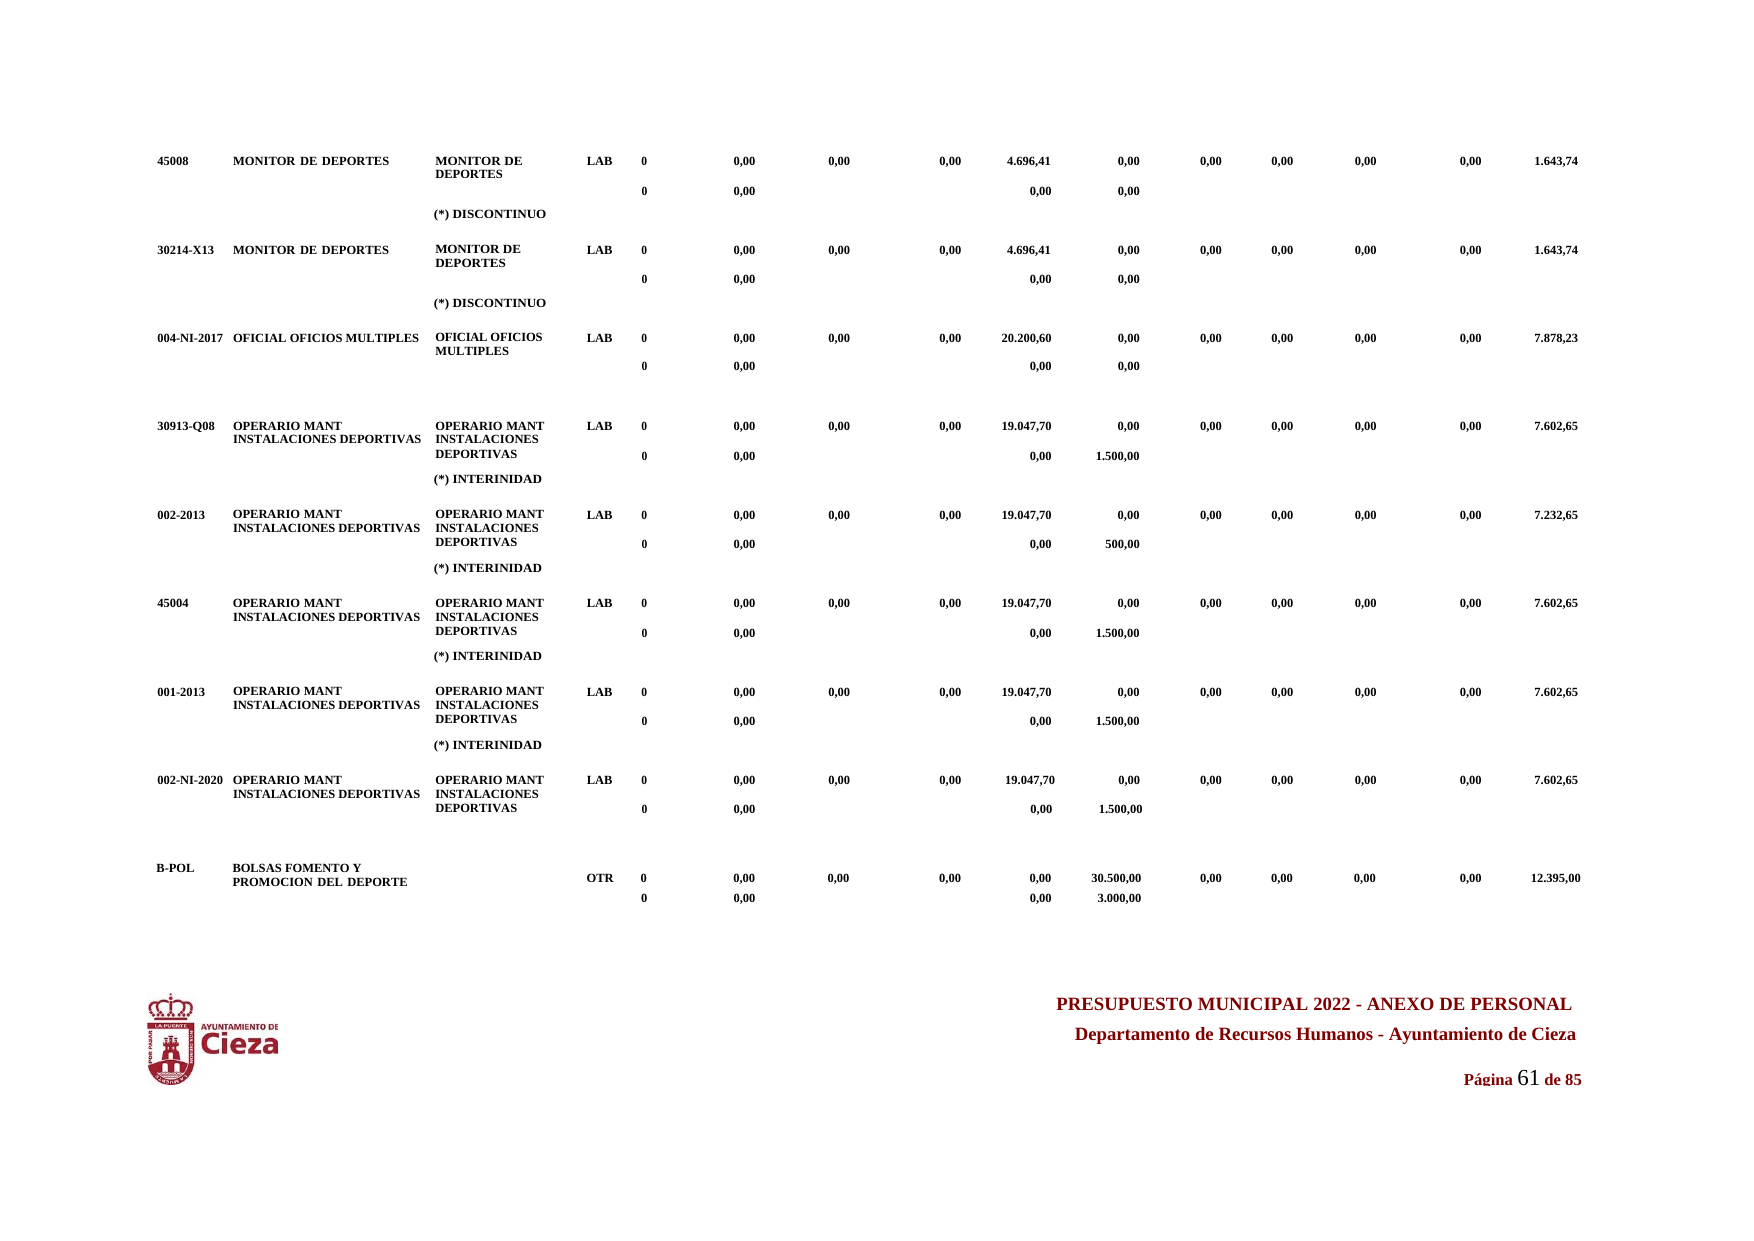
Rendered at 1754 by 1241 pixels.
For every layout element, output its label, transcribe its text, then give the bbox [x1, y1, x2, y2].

table_cell [227, 734, 428, 763]
table_header OPERARIO MANT INSTALACIONES [428, 420, 566, 448]
table_cell [1085, 292, 1171, 321]
table_cell 45004 [154, 586, 227, 645]
table_cell [1419, 361, 1510, 375]
table_cell [1246, 469, 1323, 498]
table_cell [1171, 184, 1247, 203]
table_cell 0,00 [1419, 321, 1510, 361]
table_cell [626, 469, 690, 498]
table_cell [1419, 184, 1510, 203]
table_cell 0,00 [1170, 763, 1246, 818]
table_cell [1075, 557, 1169, 586]
table_header LAB [566, 420, 626, 448]
table_cell OPERARIO MANT INSTALACIONES DEPORTIVAS [428, 586, 566, 645]
table_cell 0,00 [1323, 675, 1417, 734]
text B-POL BOLSAS FOMENTO Y [156, 861, 414, 876]
table_cell [1418, 734, 1508, 763]
table_header 0,00 [1085, 155, 1171, 183]
table_cell OPERARIO MANT INSTALACIONES DEPORTIVAS [428, 675, 566, 734]
table_cell [1075, 469, 1169, 498]
table_cell 7.878,23 [1510, 321, 1582, 361]
table_cell OPERARIO MANT INSTALACIONES DEPORTIVAS [227, 675, 428, 734]
table_cell 0,00 0,00 [690, 498, 791, 557]
table_cell [1419, 272, 1510, 292]
table_cell 7.602,65 [1508, 586, 1580, 645]
table_header 0,00 [690, 420, 791, 448]
table_cell 0,00 500,00 [1075, 498, 1169, 557]
table_cell [983, 734, 1074, 763]
table_cell [154, 361, 227, 375]
table_header 0,00 [791, 420, 894, 448]
table_cell 0,00 [1085, 184, 1171, 203]
table_cell 30214-X13 [154, 233, 227, 272]
table_header 0,00 [1324, 155, 1419, 183]
table_cell 0,00 [791, 498, 894, 557]
table_cell [1246, 734, 1323, 763]
table_cell 0,00 [894, 675, 982, 734]
table_cell [154, 469, 227, 498]
table_cell 004-NI-2017 [154, 321, 227, 361]
table_cell LAB [566, 763, 626, 818]
table_cell [1418, 469, 1508, 498]
table_cell [1085, 203, 1171, 233]
table_header 0 [626, 155, 691, 183]
table_cell 0,00 0,00 [690, 675, 791, 734]
table_cell 0,00 [791, 586, 894, 645]
table_cell [895, 292, 983, 321]
table_header 0,00 [1419, 155, 1510, 183]
table_cell (*) INTERINIDAD [428, 734, 566, 763]
table_cell 002-NI-2020 [154, 763, 227, 818]
table_cell 0,00 [1418, 586, 1508, 645]
table_cell [1075, 734, 1169, 763]
table_header 0,00 [1246, 420, 1323, 448]
table_cell [626, 734, 690, 763]
table_cell [426, 361, 566, 375]
table_cell [983, 292, 1085, 321]
table_cell [1323, 448, 1417, 468]
table_cell 0,00 [1418, 763, 1508, 818]
table_cell 0,00 [1323, 498, 1417, 557]
table_cell [1246, 557, 1323, 586]
table_cell [566, 272, 626, 292]
table_cell 0,00 [1170, 498, 1246, 557]
table_cell 0,00 [1418, 498, 1508, 557]
table_cell [690, 645, 791, 675]
table_cell 19.047,70 0,00 [983, 675, 1074, 734]
text 0,00 [733, 871, 758, 885]
table_cell [1324, 361, 1419, 375]
table_header LAB [566, 155, 626, 183]
table_cell [1323, 645, 1417, 675]
table_cell 0,00 [1085, 233, 1171, 272]
table_cell [1247, 272, 1324, 292]
table_cell 0,00 [983, 184, 1085, 203]
table_cell 0,00 1.500,00 [1075, 675, 1169, 734]
table_cell [1508, 734, 1580, 763]
table_header 0,00 [1418, 420, 1508, 448]
table_cell [1324, 272, 1419, 292]
table_cell [1324, 184, 1419, 203]
table_header 0,00 [895, 155, 983, 183]
table_cell 0,00 [1085, 361, 1171, 375]
table_cell 0,00 [1324, 233, 1419, 272]
table_cell 0,00 [894, 498, 982, 557]
table_cell LAB [566, 233, 626, 272]
table_header 0,00 [691, 155, 791, 183]
table_cell [154, 184, 227, 203]
table_cell 0 [626, 184, 691, 203]
table_cell [1170, 448, 1246, 468]
table_cell [690, 469, 791, 498]
table_cell MONITOR DE DEPORTES [227, 233, 426, 272]
table_header MONITOR DE DEPORTES [426, 155, 566, 183]
table_cell OFICIAL OFICIOS MULTIPLES [227, 321, 426, 361]
table_cell [895, 184, 983, 203]
table_cell 0,00 [983, 272, 1085, 292]
table_cell [227, 203, 426, 233]
table_cell [1171, 272, 1247, 292]
table_cell [983, 203, 1085, 233]
table_cell 4.696,41 [983, 233, 1085, 272]
table_cell 0,00 [895, 321, 983, 361]
table_cell LAB [566, 321, 626, 361]
table_cell [791, 184, 895, 203]
table_cell (*) DISCONTINUO [426, 203, 566, 233]
table_header 4.696,41 [983, 155, 1085, 183]
table_cell [1171, 203, 1247, 233]
table_cell [895, 203, 983, 233]
table_header 0 [626, 420, 690, 448]
table_cell 0,00 [983, 361, 1085, 375]
table_cell [1247, 203, 1324, 233]
table_cell 0,00 [1246, 763, 1323, 818]
table_cell [566, 203, 626, 233]
table_cell [1418, 557, 1508, 586]
table_cell 0,00 [895, 233, 983, 272]
table_cell LAB [566, 675, 626, 734]
table_cell (*) INTERINIDAD [428, 645, 566, 675]
table_cell [895, 361, 983, 375]
table_cell (*) DISCONTINUO [426, 292, 566, 321]
table_cell [791, 272, 895, 292]
table_cell 0 [626, 233, 691, 272]
table_cell [791, 292, 895, 321]
table_cell 0,00 [894, 586, 982, 645]
table_cell 0,00 [691, 321, 791, 361]
table_cell [227, 448, 428, 468]
table_cell [227, 361, 426, 375]
table_header 30913-Q08 [154, 420, 227, 448]
table_cell [894, 734, 982, 763]
table_cell [894, 448, 982, 468]
table_cell [791, 645, 894, 675]
table_cell 7.232,65 [1508, 498, 1580, 557]
text OTR 0 [586, 871, 650, 885]
table_cell 0,00 [690, 448, 791, 468]
table_cell [426, 272, 566, 292]
table_cell 0 [626, 321, 691, 361]
table_cell [1419, 203, 1510, 233]
table_cell [1508, 469, 1580, 498]
table_cell [1508, 448, 1580, 468]
table_cell [1170, 557, 1246, 586]
table_cell [154, 203, 227, 233]
table_cell MONITOR DE DEPORTES [426, 233, 566, 272]
table_cell 0,00 [1323, 763, 1417, 818]
table_cell [227, 184, 426, 203]
table_cell [566, 734, 626, 763]
table_cell [154, 272, 227, 292]
table_cell 0,00 [983, 448, 1074, 468]
table_cell 0,00 [1324, 321, 1419, 361]
table_cell 0,00 [1085, 321, 1171, 361]
table_cell 0,00 [1085, 272, 1171, 292]
table_cell [1170, 734, 1246, 763]
table_cell [1247, 184, 1324, 203]
table_cell 0,00 1.500,00 [1075, 763, 1169, 818]
table_cell [791, 557, 894, 586]
picture [147, 992, 279, 1085]
table_cell [1247, 361, 1324, 375]
table_cell [1510, 272, 1582, 292]
table_cell [1510, 361, 1582, 375]
table_cell [227, 272, 426, 292]
table_header 0,00 [894, 420, 982, 448]
table_cell [566, 557, 626, 586]
table_cell 0 0 [626, 498, 690, 557]
table_header 0,00 [1075, 420, 1169, 448]
table_cell [1510, 292, 1582, 321]
table_cell [690, 557, 791, 586]
table_cell 7.602,65 [1508, 763, 1580, 818]
table_cell 0,00 [691, 272, 791, 292]
table_header 0,00 [1247, 155, 1324, 183]
table_cell [426, 184, 566, 203]
table_cell 0 0 [626, 675, 690, 734]
table_cell [1323, 557, 1417, 586]
table_cell 002-2013 [154, 498, 227, 557]
table_cell 0,00 [791, 763, 894, 818]
table_header 0,00 [1323, 420, 1417, 448]
table_cell [154, 645, 227, 675]
table_cell OPERARIO MANT INSTALACIONES DEPORTIVAS [428, 498, 566, 557]
table_cell [791, 448, 894, 468]
table_cell 0 0 [626, 763, 690, 818]
table_cell 20.200,60 [983, 321, 1085, 361]
table_cell 0 [626, 448, 690, 468]
table_cell OPERARIO MANT INSTALACIONES DEPORTIVAS [227, 586, 428, 645]
table_cell [1508, 645, 1580, 675]
table_cell 0,00 [1323, 586, 1417, 645]
table_cell [983, 557, 1074, 586]
table_cell 0,00 [1246, 675, 1323, 734]
table_cell [1419, 292, 1510, 321]
table_cell 0,00 [1171, 233, 1247, 272]
table_cell [894, 557, 982, 586]
table_cell [1418, 448, 1508, 468]
table_cell 0,00 1.500,00 [1075, 586, 1169, 645]
table_cell [1171, 361, 1247, 375]
table_cell [983, 469, 1074, 498]
table_cell OFICIAL OFICIOS MULTIPLES [426, 321, 566, 361]
text 0,00 0,00 0,00 30.500,00 0,00 0,00 0,00 0,00 12.395,00 [827, 871, 1614, 885]
table_cell [791, 203, 895, 233]
table_cell [983, 645, 1074, 675]
table_cell [566, 292, 626, 321]
table_cell 0 0 [626, 586, 690, 645]
text 0 0,00 0,00 3.000,00 [641, 891, 1614, 906]
table_cell 0,00 [1247, 321, 1324, 361]
table_cell [154, 292, 227, 321]
table_cell [1418, 645, 1508, 675]
table_cell OPERARIO MANT INSTALACIONES DEPORTIVAS [227, 498, 428, 557]
table_cell [1323, 469, 1417, 498]
table_cell 0,00 [1247, 233, 1324, 272]
table_header 0,00 [1170, 420, 1246, 448]
table_cell [1170, 645, 1246, 675]
table_cell [1510, 203, 1582, 233]
table_cell 19.047,70 0,00 [983, 586, 1074, 645]
table_cell [1508, 557, 1580, 586]
table_cell [227, 469, 428, 498]
table_cell [1510, 184, 1582, 203]
table_header 0,00 [791, 155, 895, 183]
table_cell [566, 184, 626, 203]
table_cell [566, 448, 626, 468]
table_cell [791, 361, 895, 375]
table_cell 0,00 [691, 361, 791, 375]
table_cell [227, 645, 428, 675]
table_cell [690, 734, 791, 763]
table_cell 0,00 [791, 675, 894, 734]
table_cell [626, 203, 691, 233]
table_cell [1324, 203, 1419, 233]
table_cell 0,00 [1246, 586, 1323, 645]
table_cell 7.602,65 [1508, 675, 1580, 734]
table_cell 0,00 [791, 321, 895, 361]
table_cell (*) INTERINIDAD [428, 557, 566, 586]
table_cell (*) INTERINIDAD [428, 469, 566, 498]
table_cell [154, 448, 227, 468]
table_cell OPERARIO MANT INSTALACIONES DEPORTIVAS [428, 763, 566, 818]
table_cell [566, 361, 626, 375]
table_cell 19.047,70 0,00 [983, 763, 1074, 818]
table_header 1.643,74 [1510, 155, 1582, 183]
table_header 0,00 [1171, 155, 1247, 183]
table_cell 1.500,00 [1075, 448, 1169, 468]
table_cell [626, 292, 691, 321]
table_cell LAB [566, 586, 626, 645]
table_header 45008 [154, 155, 227, 183]
table_cell OPERARIO MANT INSTALACIONES DEPORTIVAS [227, 763, 428, 818]
table_cell [1170, 469, 1246, 498]
table_cell [691, 203, 791, 233]
table_cell [227, 557, 428, 586]
table_header 19.047,70 [983, 420, 1074, 448]
table_cell [791, 469, 894, 498]
table_cell [1324, 292, 1419, 321]
table_cell [1323, 734, 1417, 763]
table_cell [626, 557, 690, 586]
table_cell [626, 645, 690, 675]
table_header OPERARIO MANT INSTALACIONES DEPORTIVAS [227, 420, 428, 448]
table_cell [227, 292, 426, 321]
table_cell 0,00 [1419, 233, 1510, 272]
table_cell [894, 469, 982, 498]
table_cell [154, 734, 227, 763]
table_cell 0,00 0,00 [690, 586, 791, 645]
table_cell 0,00 [691, 184, 791, 203]
table_cell 1.643,74 [1510, 233, 1582, 272]
table_header MONITOR DE DEPORTES [227, 155, 426, 183]
table_cell 0 [626, 361, 691, 375]
table_cell 0,00 [691, 233, 791, 272]
table_cell [1247, 292, 1324, 321]
table_cell 001-2013 [154, 675, 227, 734]
table_cell [154, 557, 227, 586]
table_header 7.602,65 [1508, 420, 1580, 448]
table_cell 0,00 [1170, 675, 1246, 734]
table_cell 19.047,70 0,00 [983, 498, 1074, 557]
table_cell [1246, 448, 1323, 468]
table_cell 0,00 0,00 [690, 763, 791, 818]
table_cell 0 [626, 272, 691, 292]
table_cell DEPORTIVAS [428, 448, 566, 468]
table_cell 0,00 [894, 763, 982, 818]
table_cell 0,00 [1418, 675, 1508, 734]
table_cell 0,00 [1171, 321, 1247, 361]
table_cell [791, 734, 894, 763]
table_cell [1246, 645, 1323, 675]
table_cell 0,00 [791, 233, 895, 272]
table_cell LAB [566, 498, 626, 557]
table_cell 0,00 [1246, 498, 1323, 557]
table_cell [1075, 645, 1169, 675]
table_cell [1171, 292, 1247, 321]
table_cell [691, 292, 791, 321]
table_cell [566, 645, 626, 675]
text PROMOCION DEL DEPORTE [232, 876, 414, 890]
table_cell [894, 645, 982, 675]
table_cell 0,00 [1170, 586, 1246, 645]
table_cell [566, 469, 626, 498]
table_cell [895, 272, 983, 292]
